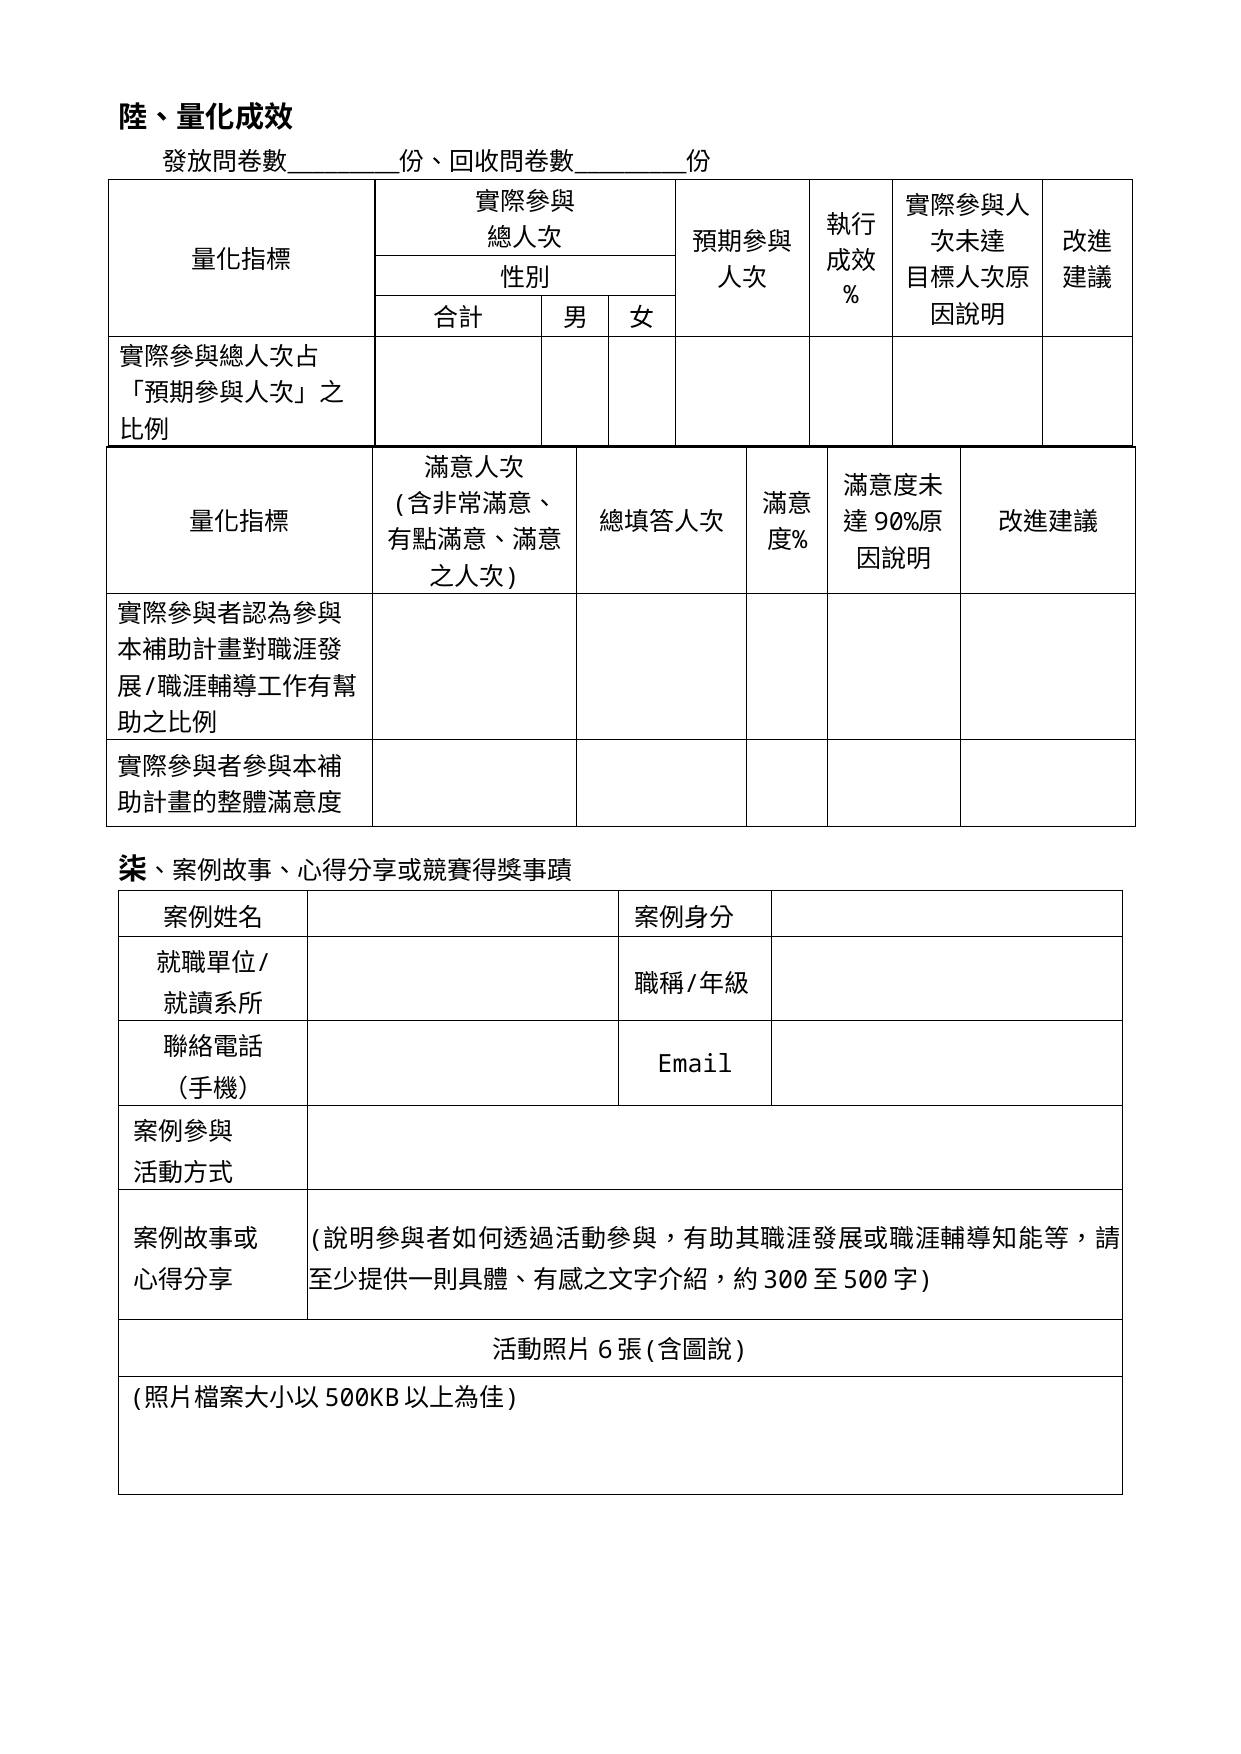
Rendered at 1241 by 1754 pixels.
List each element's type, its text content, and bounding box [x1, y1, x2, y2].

table_cell [1043, 337, 1132, 445]
table_cell 實際參與總人次占「預期參與人次」之比例 [109, 337, 374, 445]
table_cell [961, 740, 1135, 826]
table_cell [828, 740, 960, 826]
table_header 滿意度% [747, 448, 827, 592]
table_header 案例身分 [619, 891, 771, 936]
table_header 案例姓名 [119, 891, 307, 936]
table_header 滿意人次 (含非常滿意、 有點滿意、滿意之人次) [373, 448, 576, 592]
table_cell [676, 337, 809, 445]
table_cell 職稱/年級 [619, 937, 771, 1020]
table_cell 合計 [376, 296, 541, 336]
table_header 改進建議 [961, 448, 1135, 592]
table_cell [542, 337, 608, 445]
table_cell [893, 337, 1042, 445]
text 柒、案例故事、心得分享或競賽得獎事蹟 [118, 840, 1122, 890]
table_cell [308, 1021, 618, 1104]
table_cell 男 [542, 296, 608, 336]
table_cell Email [619, 1021, 771, 1104]
table_header 執行成效% [810, 180, 892, 336]
table_cell [373, 740, 576, 826]
table_cell [810, 337, 892, 445]
text 陸、量化成效 [118, 87, 1122, 137]
table_cell [747, 740, 827, 826]
table_header 實際參與人次未達 目標人次原因說明 [893, 180, 1042, 336]
table_header 滿意度未達90%原因說明 [828, 448, 960, 592]
table_cell 性別 [376, 256, 675, 295]
table_cell [747, 594, 827, 738]
table_header 實際參與 總人次 [376, 180, 675, 255]
table_header 量化指標 [107, 448, 372, 592]
table_cell [373, 594, 576, 738]
table_header 總填答人次 [577, 448, 746, 592]
table_header 改進建議 [1043, 180, 1132, 336]
table_cell [577, 740, 746, 826]
table_header 量化指標 [109, 180, 374, 336]
table_cell 案例參與 活動方式 [119, 1106, 307, 1189]
table_header [772, 891, 1122, 936]
table_cell [772, 937, 1122, 1020]
table_header 預期參與人次 [676, 180, 809, 336]
table_cell [376, 337, 541, 445]
table_cell [577, 594, 746, 738]
table_cell 就職單位/ 就讀系所 [119, 937, 307, 1020]
table_cell 實際參與者認為參與本補助計畫對職涯發展/職涯輔導工作有幫助之比例 [107, 594, 372, 738]
table_cell [828, 594, 960, 738]
table_header [308, 891, 618, 936]
text 發放問卷數_________份、回收問卷數_________份 [162, 137, 1122, 179]
table_cell (說明參與者如何透過活動參與，有助其職涯發展或職涯輔導知能等，請至少提供一則具體、有感之文字介紹，約300至500字) [308, 1190, 1122, 1319]
table_cell [609, 337, 675, 445]
table_cell 聯絡電話 （手機） [119, 1021, 307, 1104]
table_cell [772, 1021, 1122, 1104]
table_cell (照片檔案大小以500KB以上為佳) [119, 1377, 1122, 1494]
table_cell 活動照片6張(含圖說) [119, 1320, 1122, 1376]
table_cell [308, 1106, 1122, 1189]
table_cell 女 [609, 296, 675, 336]
table_cell 案例故事或 心得分享 [119, 1190, 307, 1319]
table_cell [308, 937, 618, 1020]
table_cell [961, 594, 1135, 738]
table_cell 實際參與者參與本補助計畫的整體滿意度 [107, 740, 372, 826]
